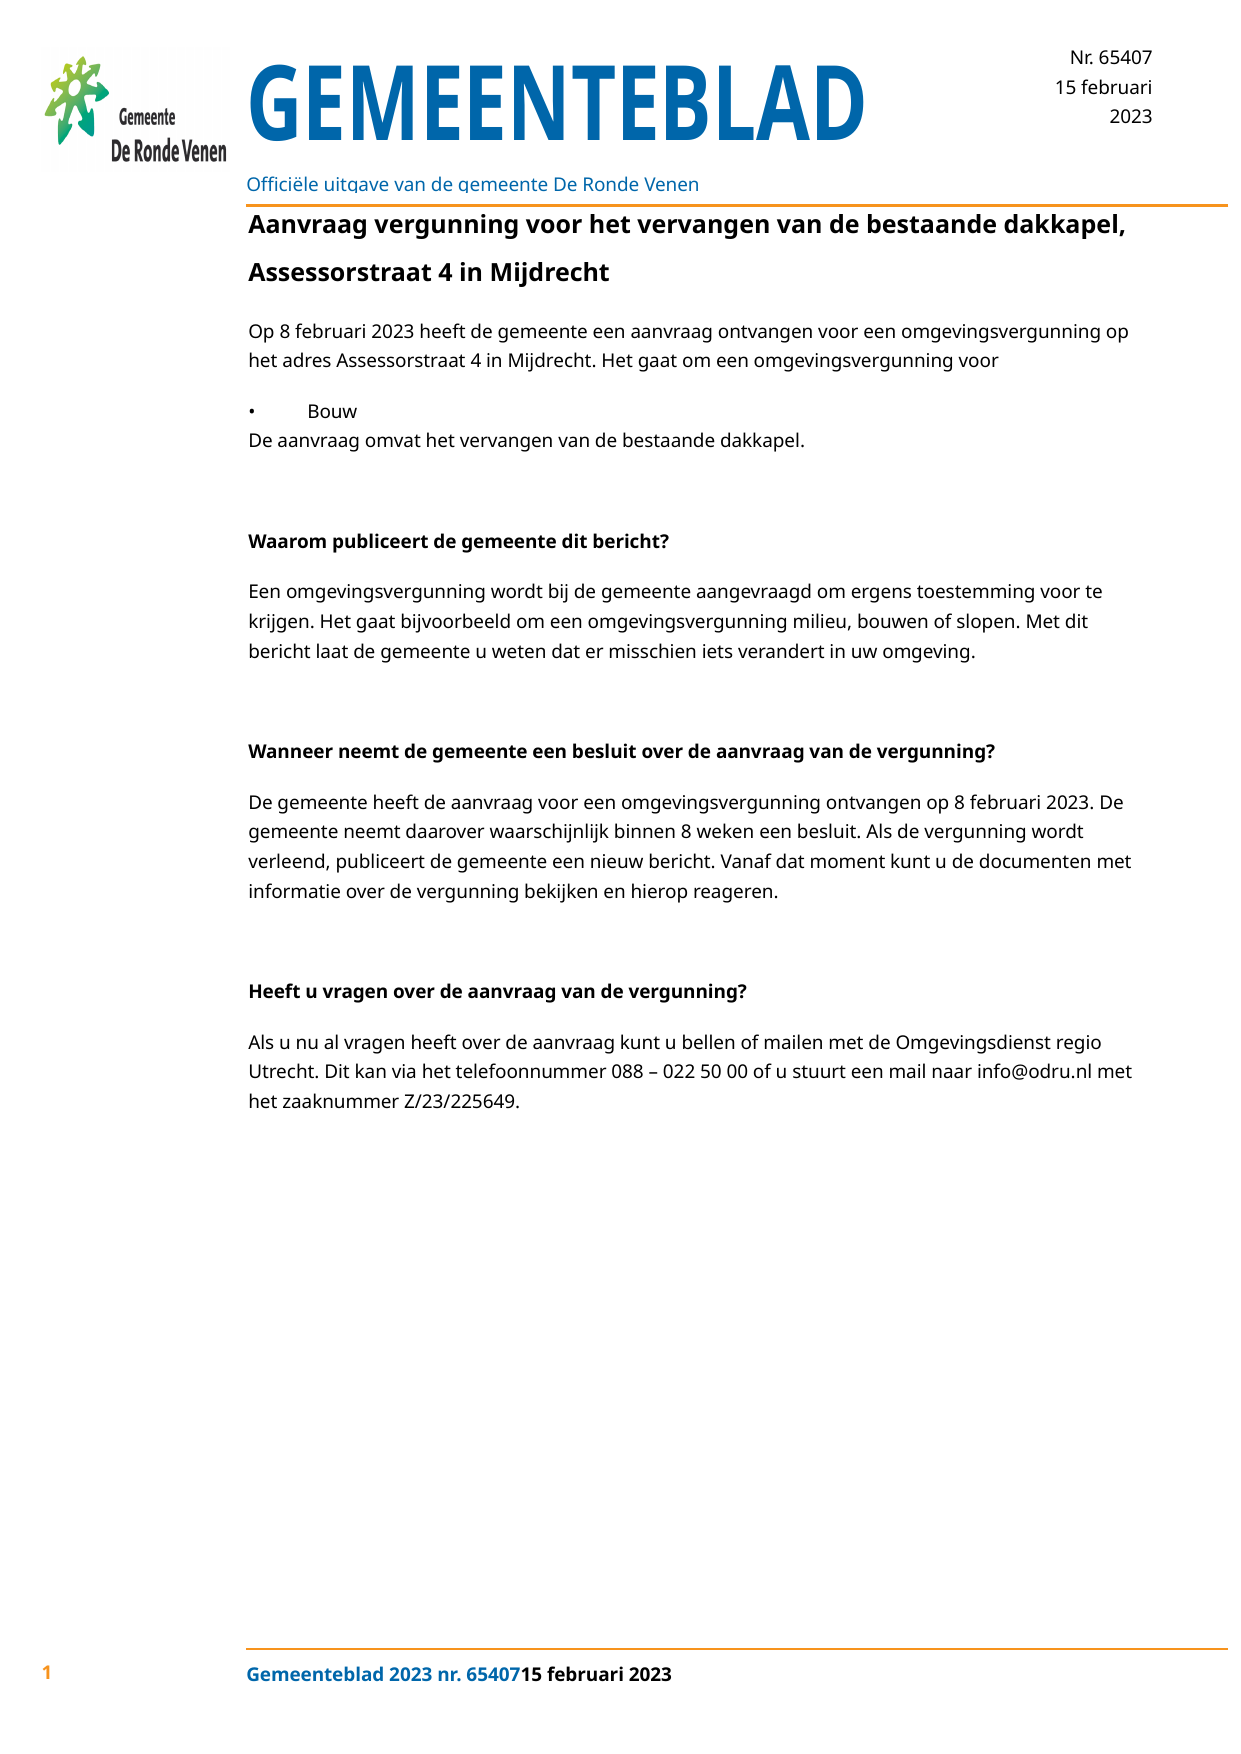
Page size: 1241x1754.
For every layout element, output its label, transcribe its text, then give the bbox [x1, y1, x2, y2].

text Een omgevingsvergunning wordt bij de gemeente aangevraagd om ergens toestemming voor te krijgen. Het gaat bijvoorbeeld om een omgevingsvergunning milieu, bouwen of slopen. Met dit bericht laat de gemeente u weten dat er misschien iets verandert in uw omgeving. [248, 579, 1152, 664]
text Waarom publiceert de gemeente dit bericht? [248, 528, 1152, 554]
text De gemeente heeft de aanvraag voor een omgevingsvergunning ontvangen op 8 februari 2023. De gemeente neemt daarover waarschijnlijk binnen 8 weken een besluit. Als de vergunning wordt verleend, publiceert de gemeente een nieuw bericht. Vanaf dat moment kunt u de documenten met informatie over de vergunning bekijken en hierop reageren. [248, 789, 1152, 904]
list Bouw [248, 398, 1152, 424]
picture [41, 47, 231, 172]
text Heeft u vragen over de aanvraag van de vergunning? [248, 979, 1152, 1004]
text Als u nu al vragen heeft over de aanvraag kunt u bellen of mailen met de Omgevingsdienst regio Utrecht. Dit kan via het telefoonnummer 088 – 022 50 00 of u stuurt een mail naar info@odru.nl met het zaaknummer Z/23/225649. [248, 1029, 1152, 1114]
text Wanneer neemt de gemeente een besluit over de aanvraag van de vergunning? [248, 739, 1152, 764]
text De aanvraag omvat het vervangen van de bestaande dakkapel. [248, 427, 1152, 453]
text Aanvraag vergunning voor het vervangen van de bestaande dakkapel, Assessorstraat 4 in Mijdrecht [248, 207, 1152, 288]
text Op 8 februari 2023 heeft de gemeente een aanvraag ontvangen voor een omgevingsvergunning op het adres Assessorstraat 4 in Mijdrecht. Het gaat om een omgevingsvergunning voor [248, 318, 1152, 373]
